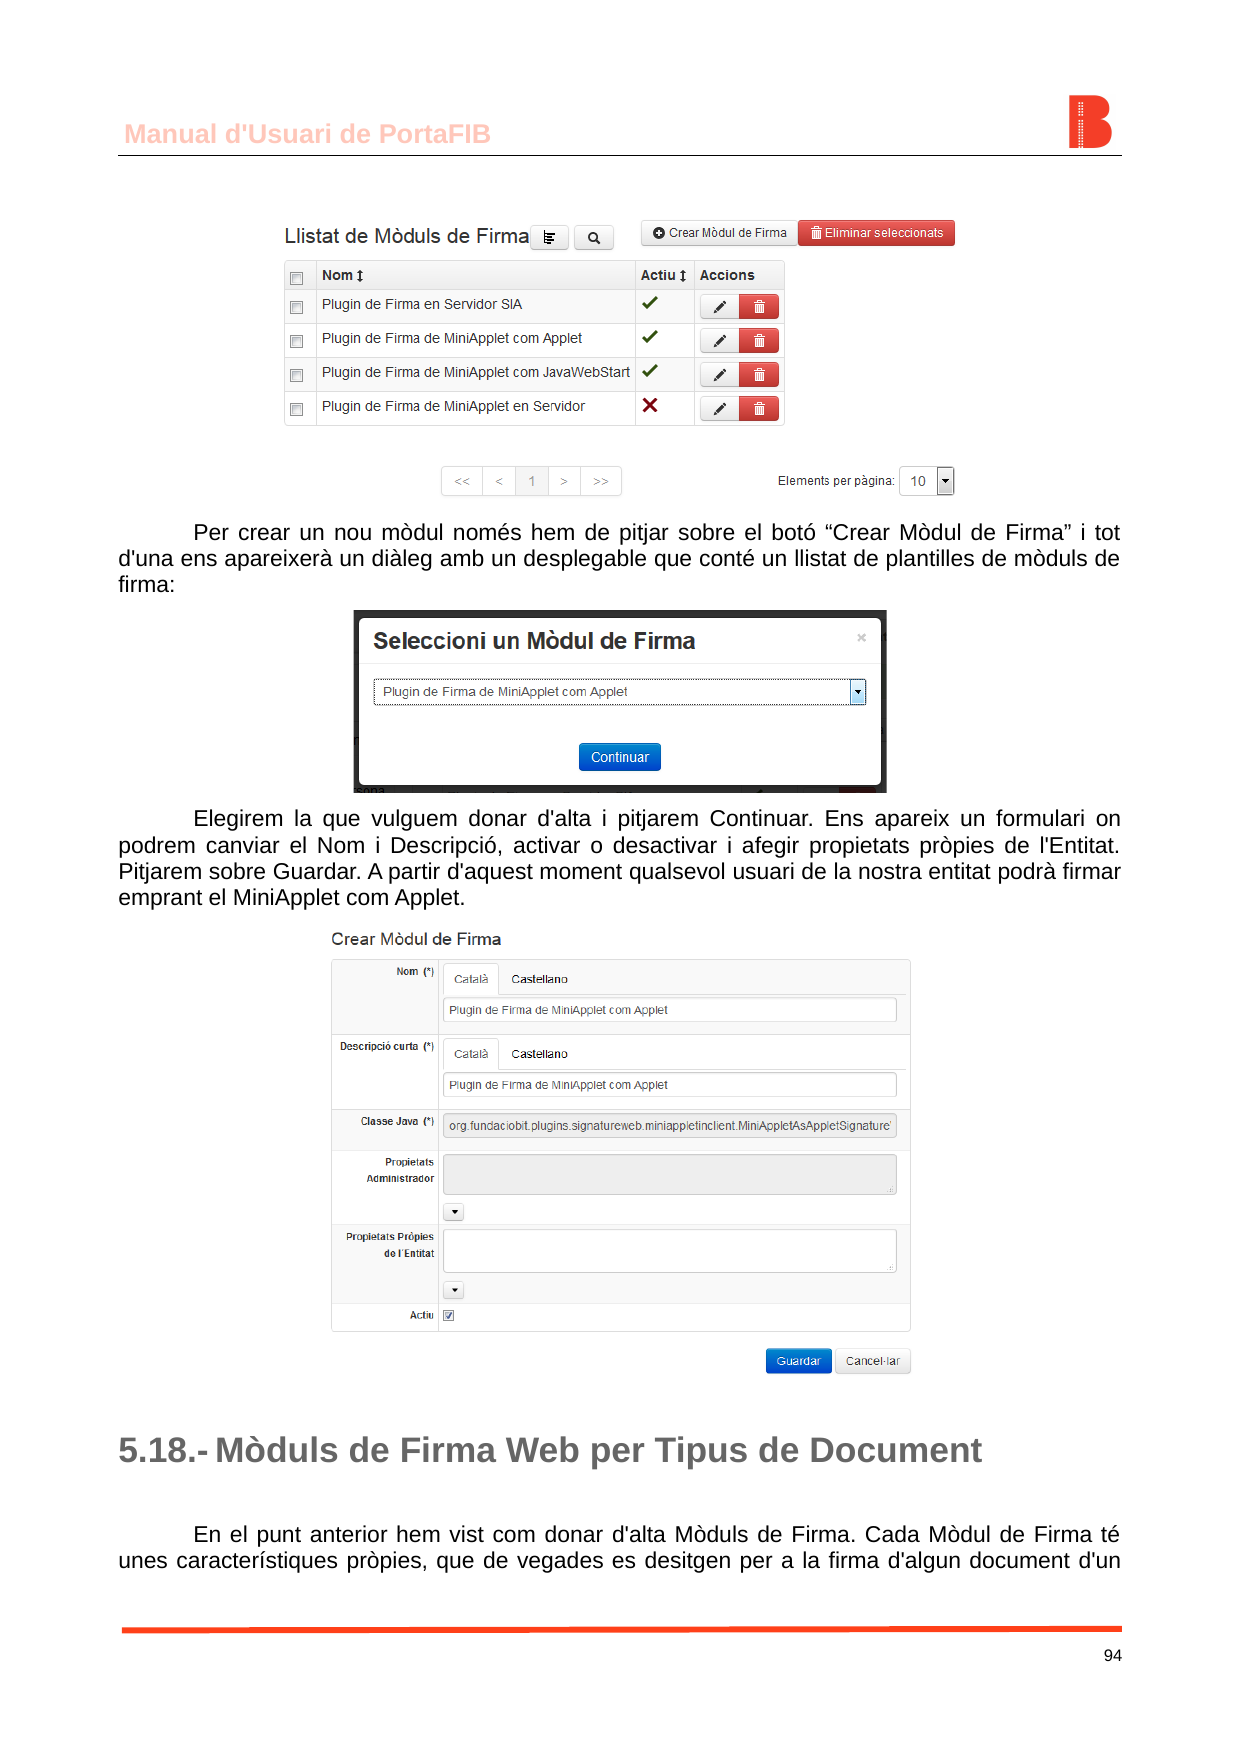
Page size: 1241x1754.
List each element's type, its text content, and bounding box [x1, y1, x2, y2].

picture [277, 215, 963, 507]
picture [353, 610, 887, 793]
text Elegirem la que vulguem donar d'alta i pitjarem Continuar. Ens apareix un formulari on podrem canviar el Nom i Descripció, activar o desactivar i afegir propietats pròpies de l'Entitat. Pitjarem sobre Guardar. A partir d'aquest moment qualsevol usuari de la nostra entitat podrà firmar emprant el MiniApplet com Applet. [118, 805, 1122, 911]
text En el punt anterior hem vist com donar d'alta Mòduls de Firma. Cada Mòdul de Firma té unes característiques pròpies, que de vegades es desitgen per a la firma d'algun document d'un [118, 1521, 1122, 1574]
subtitle Mòduls de Firma Web per Tipus de Document [118, 1429, 1122, 1470]
picture [1063, 94, 1117, 150]
text Per crear un nou mòdul només hem de pitjar sobre el botó “Crear Mòdul de Firma” i tot d'una ens apareixerà un diàleg amb un desplegable que conté un llistat de plantilles de mòduls de firma: [118, 519, 1122, 598]
picture [323, 923, 917, 1378]
